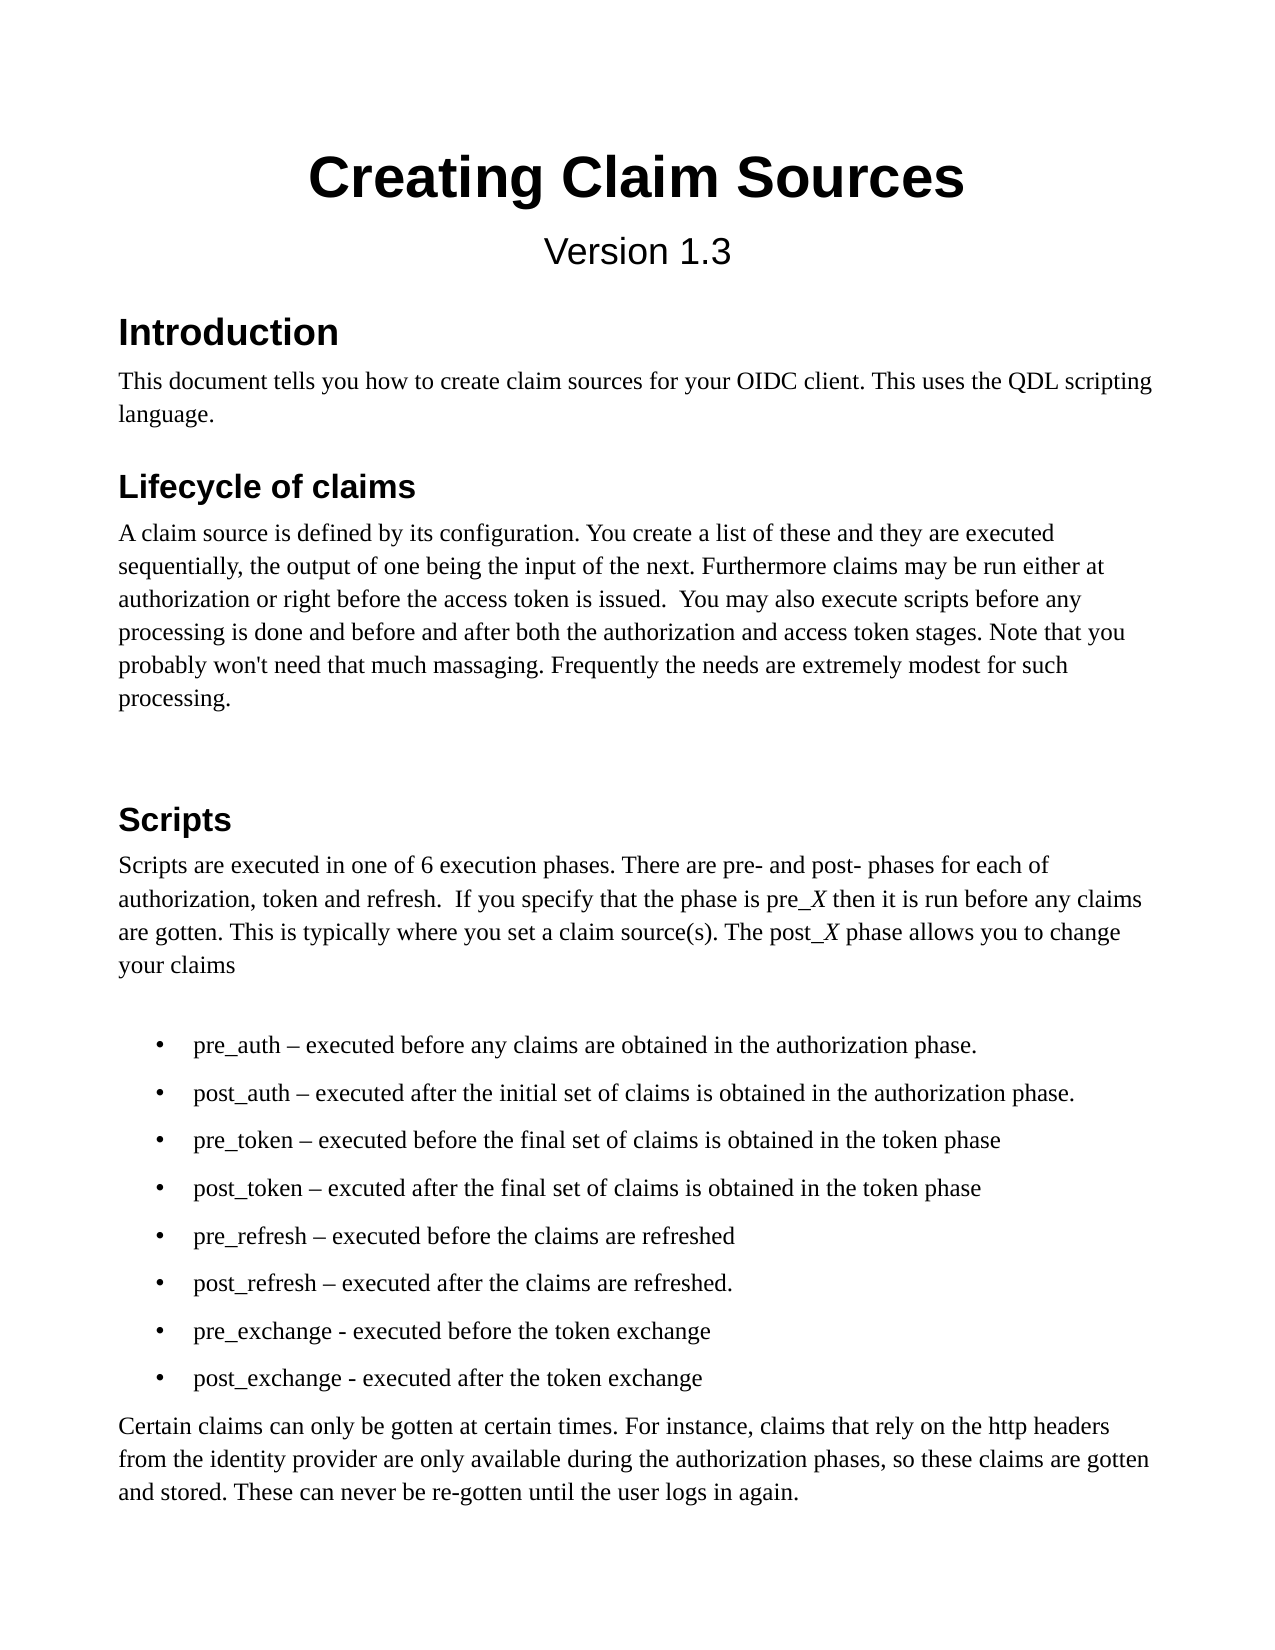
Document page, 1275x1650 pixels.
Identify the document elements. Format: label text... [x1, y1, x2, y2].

list post_exchange - executed after the token exchange [156, 1363, 1157, 1392]
list post_token – excuted after the final set of claims is obtained in the token phase [156, 1173, 1157, 1202]
title Creating Claim Sources [118, 143, 1157, 210]
list pre_auth – executed before any claims are obtained in the authorization phase. [156, 1030, 1157, 1059]
list pre_token – executed before the final set of claims is obtained in the token phase [156, 1126, 1157, 1154]
text Certain claims can only be gotten at certain times. For instance, claims that rely on the http headers from the identity provider are only available during the authorization phases, so these claims are gotten and stored. These can never be re-gotten until the user logs in again. [118, 1411, 1157, 1506]
subtitle Introduction [118, 309, 1157, 353]
subtitle Lifecycle of claims [118, 467, 1157, 506]
subtitle Scripts [118, 799, 1157, 838]
text A claim source is defined by its configuration. You create a list of these and they are executed sequentially, the output of one being the input of the next. Furthermore claims may be run either at authorization or right before the access token is issued. You may also execute scripts before any processing is done and before and after both the authorization and access token stages. Note that you probably won't need that much massaging. Frequently the needs are extremely modest for such processing. [118, 518, 1157, 712]
text Scripts are executed in one of 6 execution phases. There are pre- and post- phases for each of authorization, token and refresh. If you specify that the phase is pre_X then it is run before any claims are gotten. This is typically where you set a claim source(s). The post_X phase allows you to change your claims [118, 851, 1157, 1011]
list post_auth – executed after the initial set of claims is obtained in the authorization phase. [156, 1078, 1157, 1107]
text This document tells you how to create claim sources for your OIDC client. This uses the QDL scripting language. [118, 366, 1157, 427]
list pre_refresh – executed before the claims are refreshed [156, 1221, 1157, 1249]
subtitle Version 1.3 [118, 229, 1157, 272]
list pre_exchange - executed before the token exchange [156, 1316, 1157, 1345]
list post_refresh – executed after the claims are refreshed. [156, 1268, 1157, 1297]
